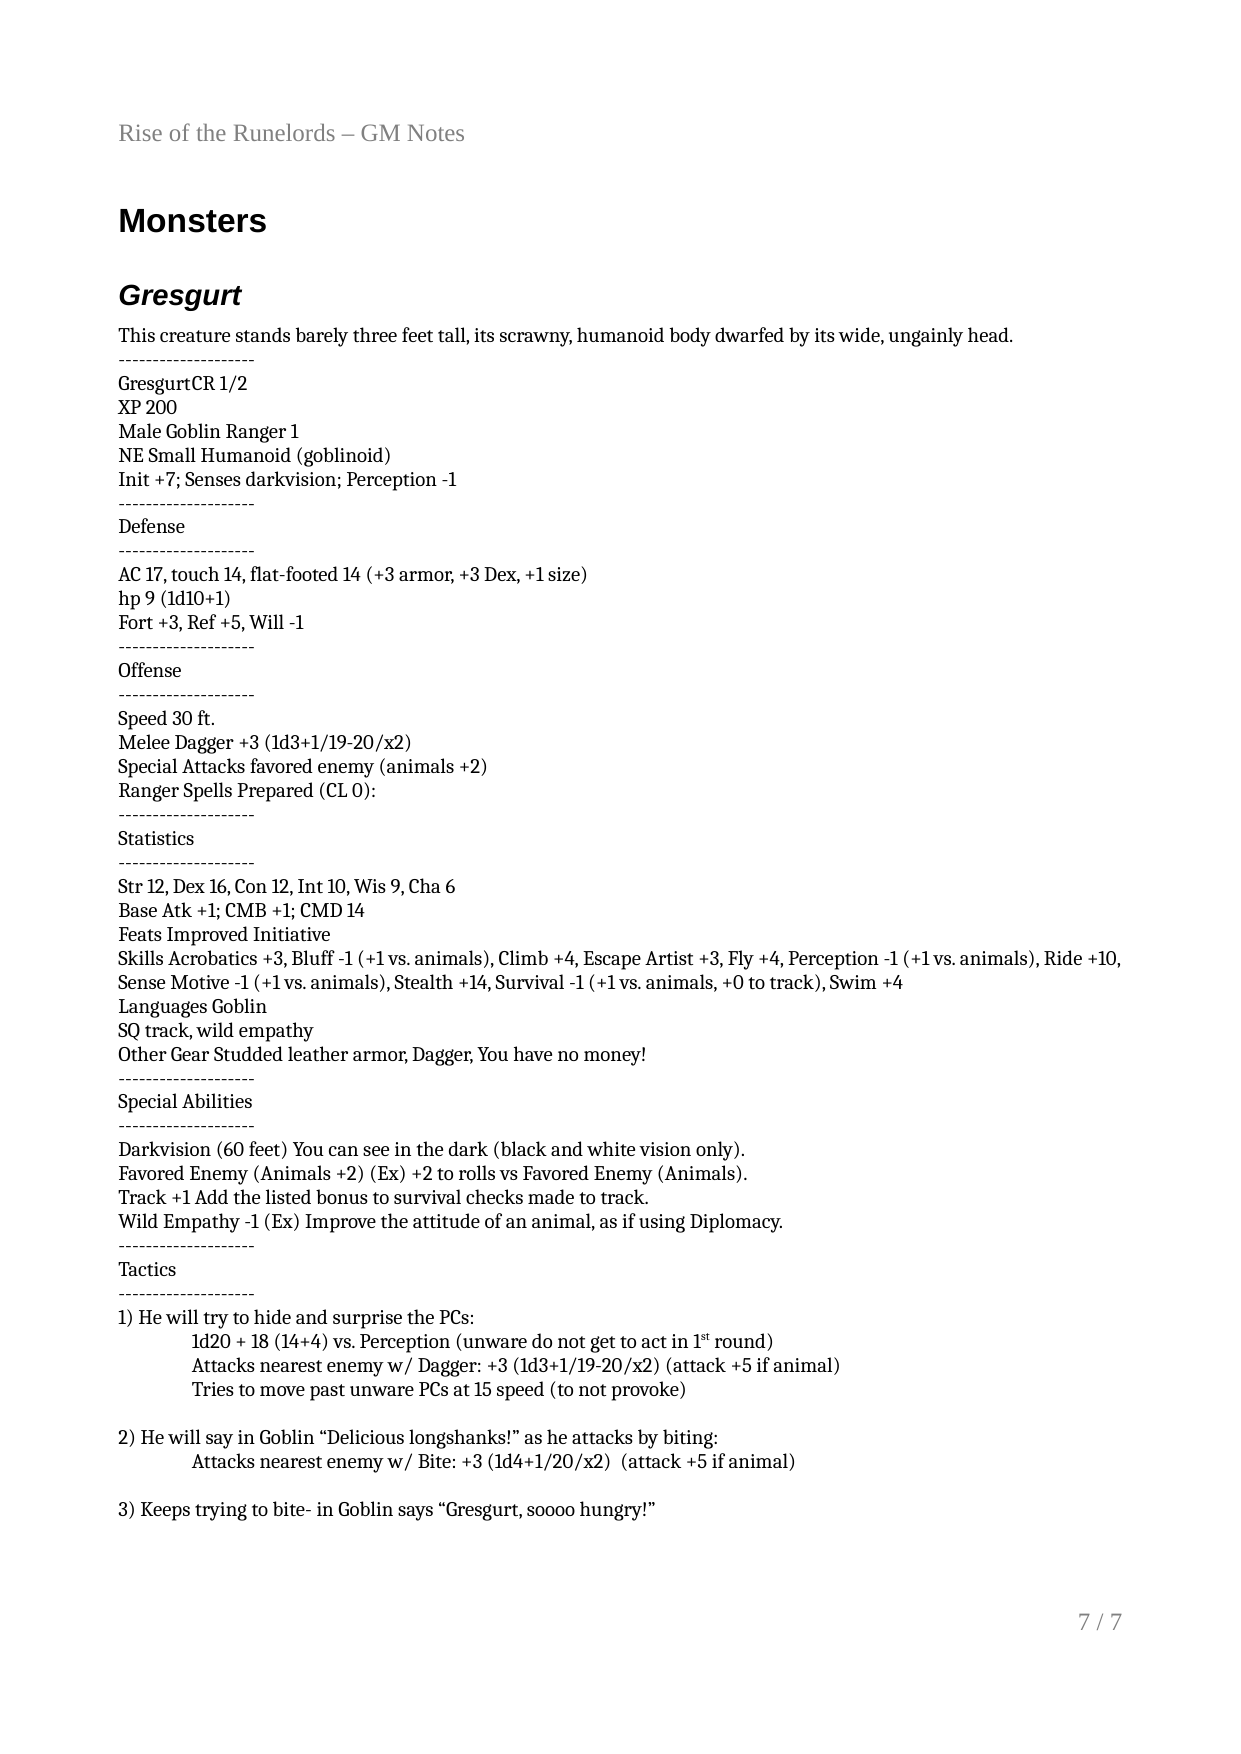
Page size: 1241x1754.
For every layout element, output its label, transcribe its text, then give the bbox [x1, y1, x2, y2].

text -------------------- [118, 635, 1122, 659]
text AC 17, touch 14, flat-footed 14 (+3 armor, +3 Dex, +1 size) [118, 563, 1122, 587]
text Wild Empathy -1 (Ex) Improve the attitude of an animal, as if using Diplomacy. [118, 1210, 1122, 1234]
text Languages Goblin [118, 994, 1122, 1018]
text Darkvision (60 feet) You can see in the dark (black and white vision only). [118, 1138, 1122, 1162]
text Ranger Spells Prepared (CL 0): [118, 779, 1122, 803]
text -------------------- [118, 851, 1122, 874]
text -------------------- [118, 539, 1122, 563]
text 1) He will try to hide and surprise the PCs: [118, 1306, 1122, 1330]
text Special Attacks favored enemy (animals +2) [118, 755, 1122, 779]
text -------------------- [118, 803, 1122, 827]
text -------------------- [118, 1114, 1122, 1138]
text hp 9 (1d10+1) [118, 587, 1122, 611]
text -------------------- [118, 491, 1122, 515]
text -------------------- [118, 1066, 1122, 1090]
text Tries to move past unware PCs at 15 speed (to not provoke) [118, 1378, 1122, 1402]
text Other Gear Studded leather armor, Dagger, You have no money! [118, 1042, 1122, 1066]
text Tactics [118, 1258, 1122, 1282]
text Attacks nearest enemy w/ Dagger: +3 (1d3+1/19-20/x2) (attack +5 if animal) [118, 1354, 1122, 1378]
text Track +1 Add the listed bonus to survival checks made to track. [118, 1186, 1122, 1210]
text -------------------- [118, 1234, 1122, 1258]
text Init +7; Senses darkvision; Perception -1 [118, 467, 1122, 491]
text -------------------- [118, 1282, 1122, 1306]
text Speed 30 ft. [118, 707, 1122, 731]
text NE Small Humanoid (goblinoid) [118, 443, 1122, 467]
text SQ track, wild empathy [118, 1018, 1122, 1042]
text Male Goblin Ranger 1 [118, 419, 1122, 443]
text Statistics [118, 827, 1122, 851]
text Base Atk +1; CMB +1; CMD 14 [118, 898, 1122, 922]
text Defense [118, 515, 1122, 539]
text Special Abilities [118, 1090, 1122, 1114]
text 3) Keeps trying to bite- in Goblin says “Gresgurt, soooo hungry!” [118, 1497, 1122, 1521]
text 2) He will say in Goblin “Delicious longshanks!” as he attacks by biting: [118, 1426, 1122, 1449]
text Favored Enemy (Animals +2) (Ex) +2 to rolls vs Favored Enemy (Animals). [118, 1162, 1122, 1186]
text Fort +3, Ref +5, Will -1 [118, 611, 1122, 635]
text XP 200 [118, 395, 1122, 419]
text Offense [118, 659, 1122, 683]
text This creature stands barely three feet tall, its scrawny, humanoid body dwarfed by its wide, ungainly head. [118, 323, 1122, 347]
text Skills Acrobatics +3, Bluff -1 (+1 vs. animals), Climb +4, Escape Artist +3, Fly +4, Perception -1 (+1 vs. animals), Ride +10, Sense Motive -1 (+1 vs. animals), Stealth +14, Survival -1 (+1 vs. animals, +0 to track), Swim +4 [118, 946, 1122, 994]
subtitle Monsters [118, 201, 1122, 240]
subtitle Gresgurt [118, 277, 1122, 311]
text Attacks nearest enemy w/ Bite: +3 (1d4+1/20/x2) (attack +5 if animal) [118, 1449, 1122, 1473]
text Melee Dagger +3 (1d3+1/19-20/x2) [118, 731, 1122, 755]
text 1d20 + 18 (14+4) vs. Perception (unware do not get to act in 1st round) [118, 1330, 1122, 1354]
text Str 12, Dex 16, Con 12, Int 10, Wis 9, Cha 6 [118, 874, 1122, 898]
text Feats Improved Initiative [118, 922, 1122, 946]
text -------------------- [118, 347, 1122, 371]
text -------------------- [118, 683, 1122, 707]
text Gresgurt CR 1/2 [118, 371, 1122, 395]
